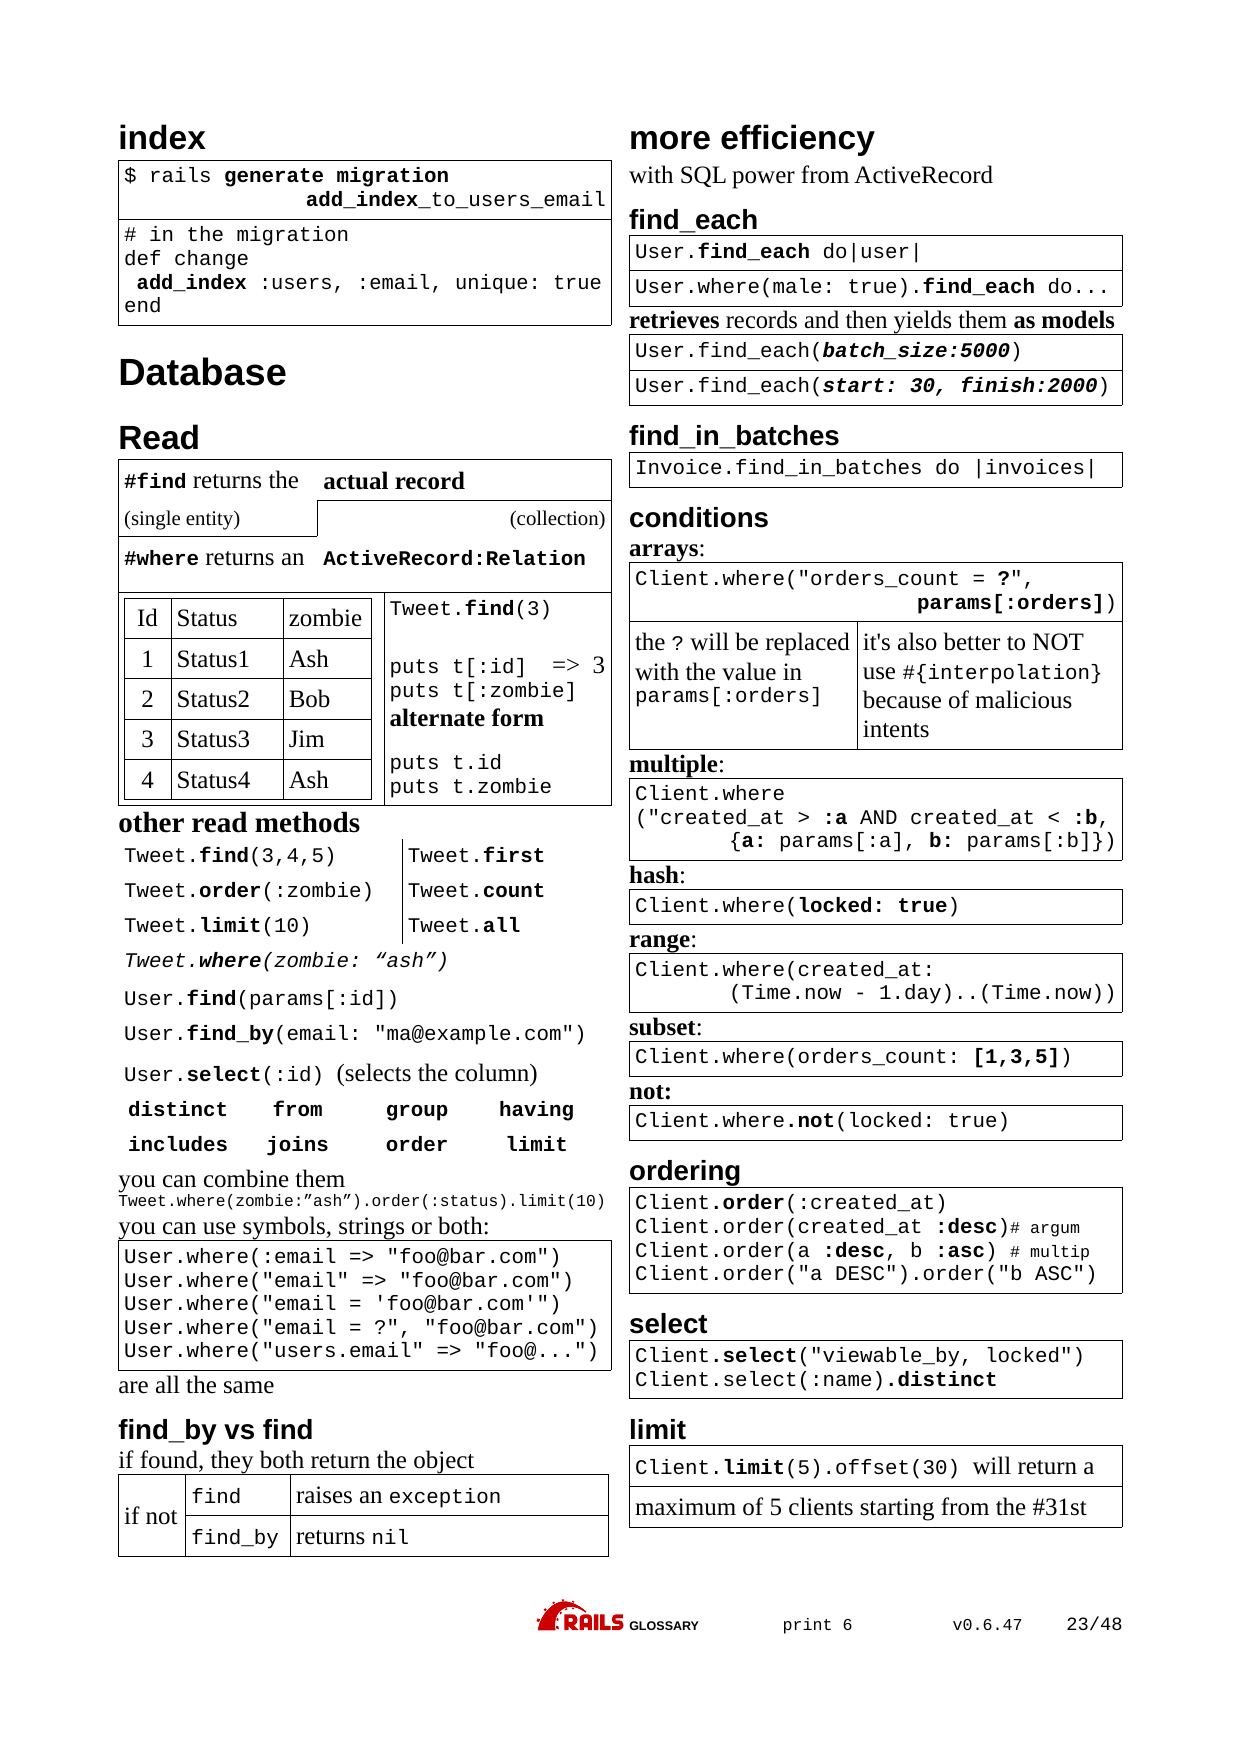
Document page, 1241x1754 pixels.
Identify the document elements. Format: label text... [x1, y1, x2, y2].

table_cell Status1 [172, 639, 283, 678]
table_cell joins [238, 1129, 357, 1164]
table_header User.find_each(batch_size:5000) [630, 335, 1122, 369]
table_cell Status4 [172, 760, 283, 799]
table_cell Tweet.limit(10) [118, 909, 402, 944]
table_header Tweet.first [403, 839, 596, 874]
table_header find [186, 1475, 290, 1515]
text you can combine them [118, 1164, 611, 1192]
table_cell User.find_each(start: 30, finish:2000) [630, 371, 1122, 405]
table_header Id [125, 599, 171, 638]
table_cell Jim [284, 720, 371, 759]
table_cell (collection) [318, 501, 611, 536]
table_cell ActiveRecord:Relation [317, 536, 611, 592]
table_cell Tweet.all [403, 909, 596, 944]
table_cell 2 [125, 679, 171, 719]
table_header Invoice.find_in_batches do |invoices| [630, 453, 1122, 487]
table_header Client.where(created_at: (Time.now - 1.day)..(Time.now)) [630, 954, 1122, 1012]
table_header Client.where ("created_at > :a AND created_at < :b, {a: params[:a], b: params[:b]}) [630, 779, 1122, 860]
table_cell from [238, 1094, 357, 1129]
table_header Status [172, 599, 283, 638]
text Tweet.where(zombie:”ash”).order(:status).limit(10) [118, 1192, 611, 1211]
table_cell User.select(:id) (selects the column) [118, 1053, 596, 1093]
subtitle select [629, 1308, 1122, 1339]
table_header $ rails generate migration add_index_to_users_email [119, 161, 611, 218]
table_cell Status3 [172, 720, 283, 759]
table_header raises an exception [291, 1475, 608, 1515]
table_header Tweet.find(3) puts t[:id] => 3 puts t[:zombie] alternate form puts t.id puts t.zombie [385, 593, 611, 805]
text retrieves records and then yields them as models [629, 307, 1122, 334]
text arrays: [629, 533, 1122, 562]
table_header Client.where(orders_count: [1,3,5]) [630, 1042, 1122, 1076]
table_cell #where returns an [119, 537, 317, 592]
text if found, they both return the object [118, 1445, 611, 1474]
table_cell it's also better to NOT use #{interpolation} because of malicious intents [858, 622, 1122, 748]
table_header Client.where(locked: true) [630, 890, 1122, 924]
table_cell # in the migration def change add_index :users, :email, unique: true end [119, 220, 611, 325]
table_header Client.select("viewable_by, locked") Client.select(:name).distinct [630, 1341, 1122, 1398]
subtitle find_in_batches [629, 420, 1122, 452]
table_header Client.limit(5).offset(30) will return a [630, 1446, 1122, 1486]
table_header Tweet.find(3,4,5) [118, 839, 402, 874]
text other read methods [118, 806, 611, 839]
table_cell Bob [284, 679, 371, 719]
table_cell limit [477, 1129, 596, 1164]
table_cell the ? will be replaced with the value in params[:orders] [630, 622, 857, 748]
text hash: [629, 861, 1122, 889]
table_cell Ash [284, 760, 371, 799]
table_cell find_by [186, 1516, 290, 1556]
subtitle conditions [629, 502, 1122, 533]
table_cell (single entity) [119, 500, 317, 536]
table_cell User.find(params[:id]) [118, 982, 596, 1017]
table_cell order [357, 1129, 477, 1164]
table_cell User.find_by(email: "ma@example.com") [118, 1018, 596, 1052]
table_cell distinct [118, 1094, 238, 1129]
table_header actual record [317, 460, 611, 500]
subtitle ordering [629, 1155, 1122, 1187]
table_cell group [357, 1094, 477, 1129]
table_cell Tweet.order(:zombie) [118, 874, 402, 909]
table_cell 3 [125, 720, 171, 759]
table_header User.find_each do|user| [630, 236, 1122, 270]
table_cell having [477, 1094, 596, 1129]
subtitle index [118, 118, 611, 157]
table_cell Tweet.count [403, 874, 596, 909]
text with SQL power from ActiveRecord [629, 160, 1122, 188]
table_header Client.where.not(locked: true) [630, 1106, 1122, 1140]
table_cell 1 [125, 639, 171, 678]
table_cell Tweet.where(zombie: “ash”) [118, 944, 596, 982]
table_cell 4 [125, 760, 171, 799]
subtitle Read [118, 418, 611, 456]
table_header zombie [284, 599, 371, 638]
subtitle more efficiency [629, 118, 1122, 157]
text are all the same [118, 1371, 611, 1399]
table_header Client.order(:created_at) Client.order(created_at :desc)# argum Client.order(a :desc, b :asc) # multip Client.order("a DESC").order("b ASC") [630, 1188, 1122, 1293]
table_cell maximum of 5 clients starting from the #31st [630, 1487, 1122, 1527]
table_cell includes [118, 1129, 238, 1164]
table_cell Ash [284, 639, 371, 678]
subtitle Database [118, 350, 611, 393]
table_cell returns nil [291, 1516, 608, 1556]
table_cell Status2 [172, 679, 283, 719]
table_header if not [119, 1475, 185, 1556]
table_cell User.where(male: true).find_each do... [630, 271, 1122, 306]
text range: [629, 925, 1122, 953]
table_header Client.where("orders_count = ?", params[:orders]) [630, 563, 1122, 621]
text not: [629, 1077, 1122, 1104]
text multiple: [629, 750, 1122, 777]
text you can use symbols, strings or both: [118, 1211, 611, 1240]
text subset: [629, 1013, 1122, 1041]
subtitle find_each [629, 203, 1122, 235]
table_header #find returns the [119, 460, 317, 500]
subtitle limit [629, 1413, 1122, 1445]
table_header User.where(:email => "foo@bar.com") User.where("email" => "foo@bar.com") User.where("email = 'foo@bar.com'") User.where("email = ?", "foo@bar.com") User.where("users.email" => "foo@...") [119, 1241, 611, 1370]
table_header [119, 593, 384, 805]
subtitle find_by vs find [118, 1413, 611, 1445]
